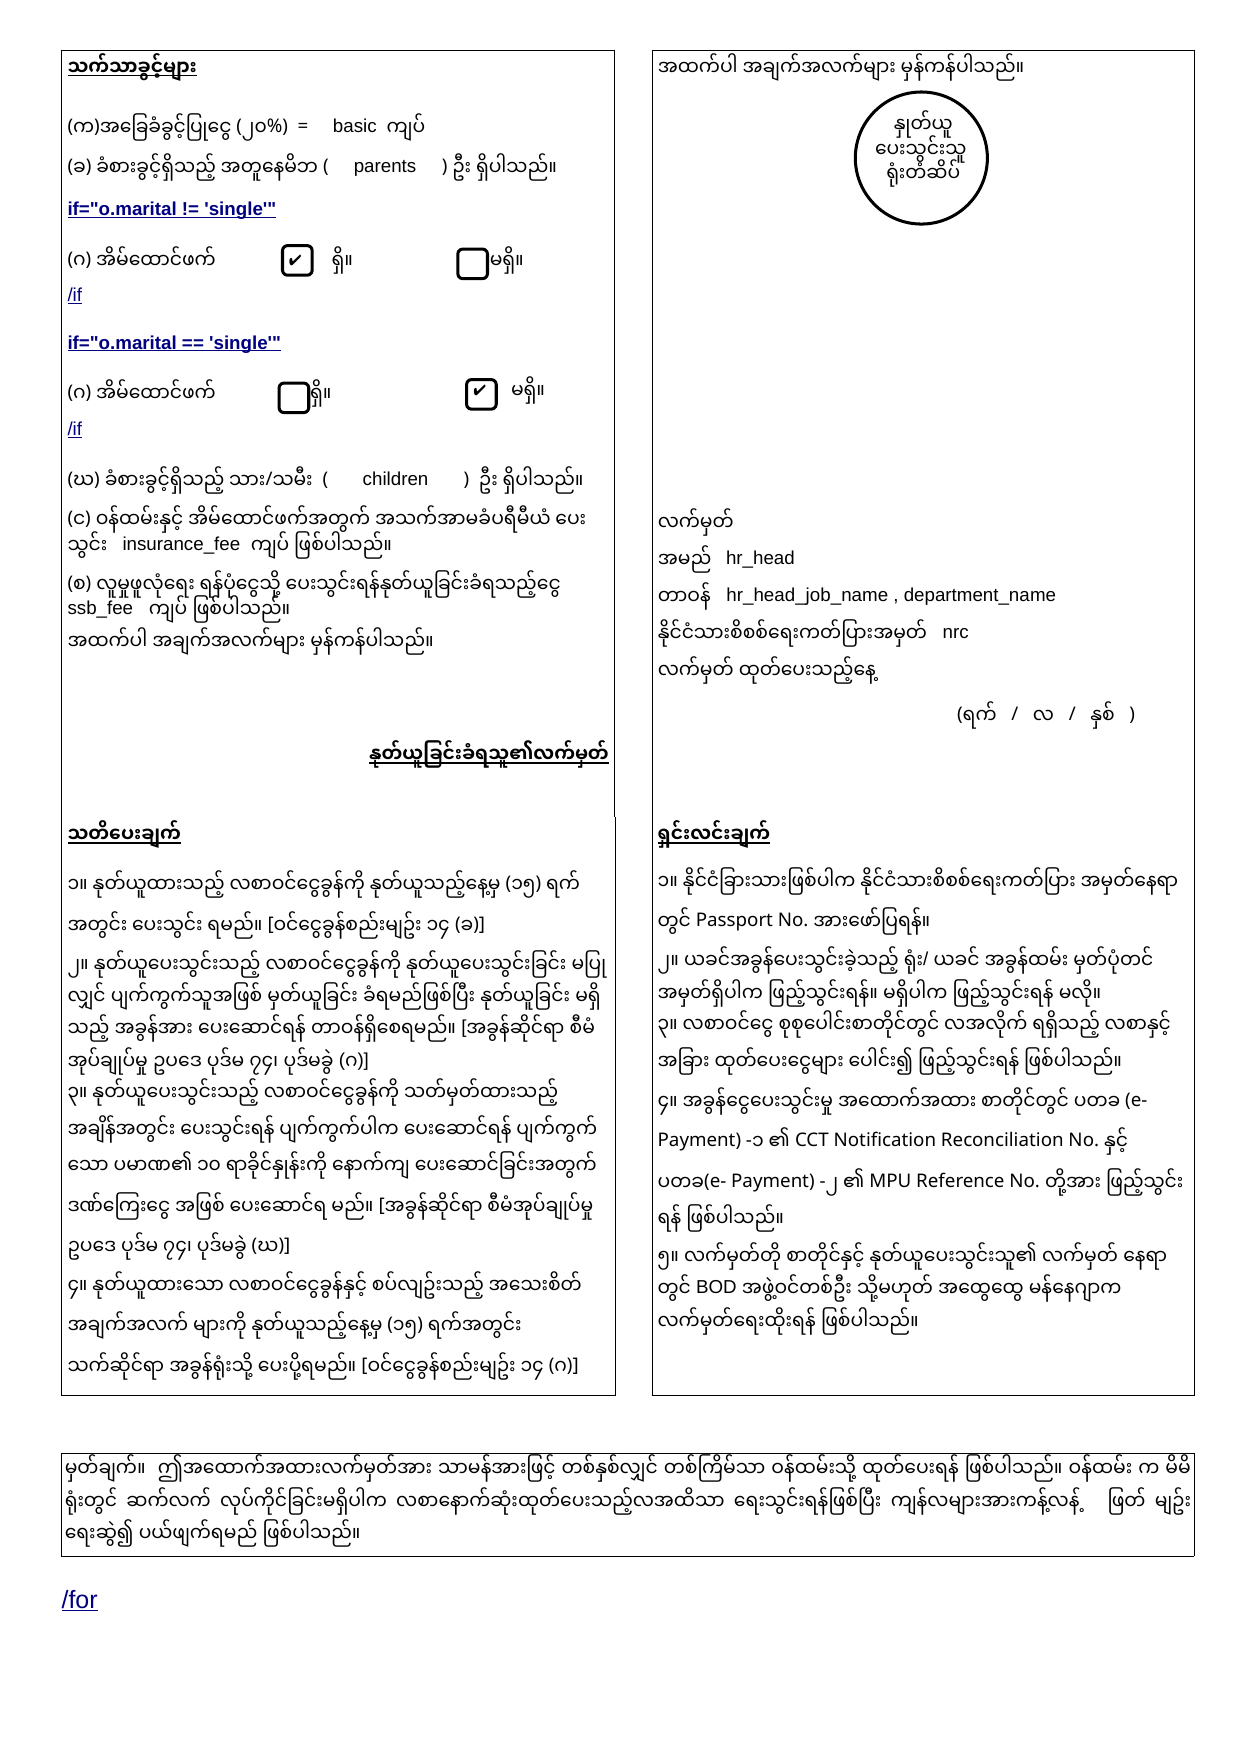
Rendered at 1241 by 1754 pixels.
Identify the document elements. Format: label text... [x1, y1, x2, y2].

table_cell [653, 279, 1194, 326]
table_cell if="o.marital == 'single'" [62, 326, 614, 373]
table_cell [615, 326, 652, 373]
table_cell [615, 499, 652, 563]
table_cell ၁။ နုတ်ယူထားသည့် လစာဝင်ငွေခွန်ကို နုတ်ယူသည့်နေ့မှ (၁၅) ရက်အတွင်း ပေးသွင်း ရမည်။ [ဝင်ငွေခွန်စည်းမျဥ်း ၁၄ (ခ)] ၂။ နုတ်ယူ‌ပေးသွင်းသည့် လစာဝင်ငွေခွန်ကို နုတ်ယူ‌ပေးသွင်းခြင်း မပြုလျှင် ပျက်ကွက်သူအဖြစ် မှတ်ယူခြင်း ခံရမည်ဖြစ်ပြီး နုတ်ယူခြင်း မရှိသည့် အခွန်အား ပေးဆောင်ရန် တာဝန်ရှိစေရမည်။ [အခွန်ဆိုင်ရာ စီမံအုပ်ချုပ်မှု ဥပဒေ ပုဒ်မ ၇၄၊ ပုဒ်မခွဲ (ဂ)] ၃။ နုတ်ယူပေးသွင်းသည့် လစာဝင်‌ငွေခွန်ကို သတ်မှတ်ထားသည့် အချိန်အတွင်း ပေးသွင်းရန် ပျက်ကွက်ပါက ပေးဆောင်ရန် ပျက်ကွက်သော ပမာဏ၏ ၁၀ ရာခိုင်နှုန်းကို နောက်ကျ ပေးဆောင်ခြင်းအတွက် ဒဏ်ကြေးငွေ အဖြစ် ပေးဆောင်ရ မည်။ [အခွန်ဆိုင်ရာ စီမံအုပ်ချုပ်မှု ဥပဒေ ပုဒ်မ ၇၄၊ ပုဒ်မခွဲ (ဃ)] ၄။ နုတ်ယူထားသော လစာဝင်ငွေခွန်နှင့် စပ်လျဥ်းသည့် အသေးစိတ် အချက်အလက် များကို နုတ်ယူသည့်နေ့မှ (၁၅) ရက်အတွင်း သက်ဆိုင်ရာ အခွန်ရုံးသို့ ပေးပို့ရမည်။ [ဝင်ငွေခွန်စည်းမျဥ်း ၁၄ (ဂ)] [62, 864, 615, 1395]
table_cell ၁။ နိုင်ငံခြားသားဖြစ်ပါက နိုင်ငံသားစိစစ်ရေးကတ်ပြား အမှတ်နေရာတွင် Passport No. အားဖော်ပြရန်။ ၂။ ယခင်အခွန်ပေးသွင်းခဲ့သည့် ရုံး/ ယခင် အခွန်ထမ်း မှတ်ပုံတင်အမှတ်ရှိပါက ဖြည့်သွင်းရန်။ မရှိပါက ဖြည့်သွင်းရန် မလို။ ၃။ လစာဝင်ငွေ စုစုပေါင်းစာတိုင်တွင် လအလိုက် ရရှိသည့် လစာနှင့် အခြား ထုတ်ပေးငွေများ ပေါင်း၍ ဖြည့်သွင်းရန် ဖြစ်ပါသည်။ ၄။ အခွန်ငွေပေးသွင်းမှု အထောက်အထား စာတိုင်တွင် ပတခ (e- Payment) -၁ ၏ CCT Notification Reconciliation No. နှင့် ပတခ(e- Payment) -၂ ၏ MPU Reference No. တို့အား ဖြည့်သွင်းရန် ဖြစ်ပါသည်။ ၅။ လက်မှတ်တို စာတိုင်နှင့် နုတ်ယူပေးသွင်းသူ၏ လက်မှတ် နေရာတွင် BOD အဖွဲ့ဝင်တစ်ဦး သို့မဟုတ် အထွေထွေ မန်နေဂျာက လက်မှတ်ရေးထိုးရန် ဖြစ်ပါသည်။ [653, 864, 1194, 1395]
table_cell (ဂ) အိမ်ထောင်ဖက် [62, 239, 246, 278]
table_cell [653, 373, 1194, 412]
table_header အထက်ပါ အချက်အလက်များ မှန်ကန်ပါသည်။ [653, 51, 1194, 107]
text /for [61, 1585, 1194, 1614]
table_cell နှုတ်ယူ ပေးသွင်းသူ ရုံးတံဆိပ် [857, 107, 985, 192]
table_header မှတ်ချက်။ ဤအထောက်အထားလက်မှတ်အား သာမန်အားဖြင့် တစ်နှစ်လျှင် တစ်ကြိမ်သာ ဝန်ထမ်းသို့ ထုတ်‌ပေးရန် ဖြစ်ပါသည်။ ဝန်ထမ်း က မိမိရုံးတွင် ဆက်လက် လုပ်ကိုင်ခြင်းမရှိပါက လစာနောက်ဆုံးထုတ်ပေးသည့်လအထိသာ ရေးသွင်းရန်ဖြစ်ပြီး ကျန်လများအားကန့်လန့် ဖြတ် မျဥ်းရေးဆွဲ၍ ပယ်ဖျက်ရမည် ဖြစ်ပါသည်။ [62, 1454, 1194, 1556]
table_header ရှင်းလင်းချက် [653, 817, 1194, 864]
table_cell [615, 737, 652, 777]
table_cell /if [62, 413, 614, 460]
table_cell ရှိ။ [246, 373, 430, 412]
table_cell [653, 777, 1194, 817]
table_cell [653, 326, 1194, 373]
table_cell [615, 107, 652, 146]
table_cell [615, 239, 652, 278]
table_cell [62, 777, 614, 817]
table_cell (ခ) ခံစားခွင့်ရှိသည့် အတူနေမိဘ ( parents ) ဦး ရှိပါသည်။ [62, 146, 614, 192]
table_cell (ရက် / လ / နှစ် ) [653, 695, 1194, 737]
table_cell [653, 413, 1194, 460]
table_cell အထက်ပါ အချက်အလက်များ မှန်ကန်ပါသည်။ [62, 624, 614, 695]
table_cell [653, 239, 1194, 278]
table_cell [615, 564, 652, 624]
table_cell (ဂ) အိမ်ထောင်ဖက် [62, 373, 246, 412]
table_cell [653, 737, 1194, 777]
table_cell နုတ်ယူခြင်းခံရသူ၏လက်မှတ် [62, 737, 614, 777]
table_cell [653, 107, 876, 192]
table_cell (ဃ) ခံစားခွင့်ရှိသည့် သား/သမီး ( children ) ဦး ရှိပါသည်။ [62, 460, 614, 499]
table_cell /if [62, 279, 614, 326]
table_cell if="o.marital != 'single'" [62, 192, 614, 239]
table_cell မရှိ။ [430, 239, 614, 278]
table_cell လက်မှတ် အမည် hr_head တာဝန် hr_head_job_name , department_name နိုင်ငံသားစိစစ်ရေးကတ်ပြားအမှတ် nrc လက်မှတ် ထုတ်ပေးသည့်‌နေ့ [653, 499, 1194, 695]
table_cell [615, 460, 652, 499]
table_cell [615, 192, 652, 239]
table_header သတိပေးချက် [62, 817, 615, 864]
table_cell [615, 777, 652, 817]
table_cell (က)အခြေခံခွင့်ပြုငွေ (၂၀%) = basic ကျပ် [62, 107, 614, 146]
table_cell [615, 279, 652, 326]
table_header [615, 50, 652, 107]
table_cell [62, 695, 614, 737]
table_header [616, 817, 652, 864]
table_cell [653, 460, 1194, 499]
table_cell (စ) လူမှုဖူလုံရေး ရန်ပုံငွေသို့ ပေးသွင်းရန်နုတ်ယူခြင်းခံရသည့်ငွေ ssb_fee ကျပ် ဖြစ်ပါသည်။ [62, 564, 614, 624]
table_cell [615, 146, 652, 192]
table_cell [615, 373, 652, 412]
table_cell ရှိ။ [246, 239, 430, 278]
table_cell [653, 192, 1194, 239]
table_cell [615, 695, 652, 737]
table_cell [615, 624, 652, 695]
table_cell [868, 192, 975, 222]
table_cell မရှိ။ [430, 373, 614, 412]
table_cell [967, 107, 1194, 192]
table_cell (င) ဝန်ထမ်းနှင့် အိမ်ထောင်ဖက်အတွက် အသက်အာမခံပရီမီယံ ပေးသွင်း insurance_fee ကျပ် ဖြစ်ပါသည်။ [62, 499, 614, 563]
table_cell [615, 413, 652, 460]
table_header သက်သာခွင့်များ [62, 51, 614, 107]
table_cell [616, 864, 652, 1395]
